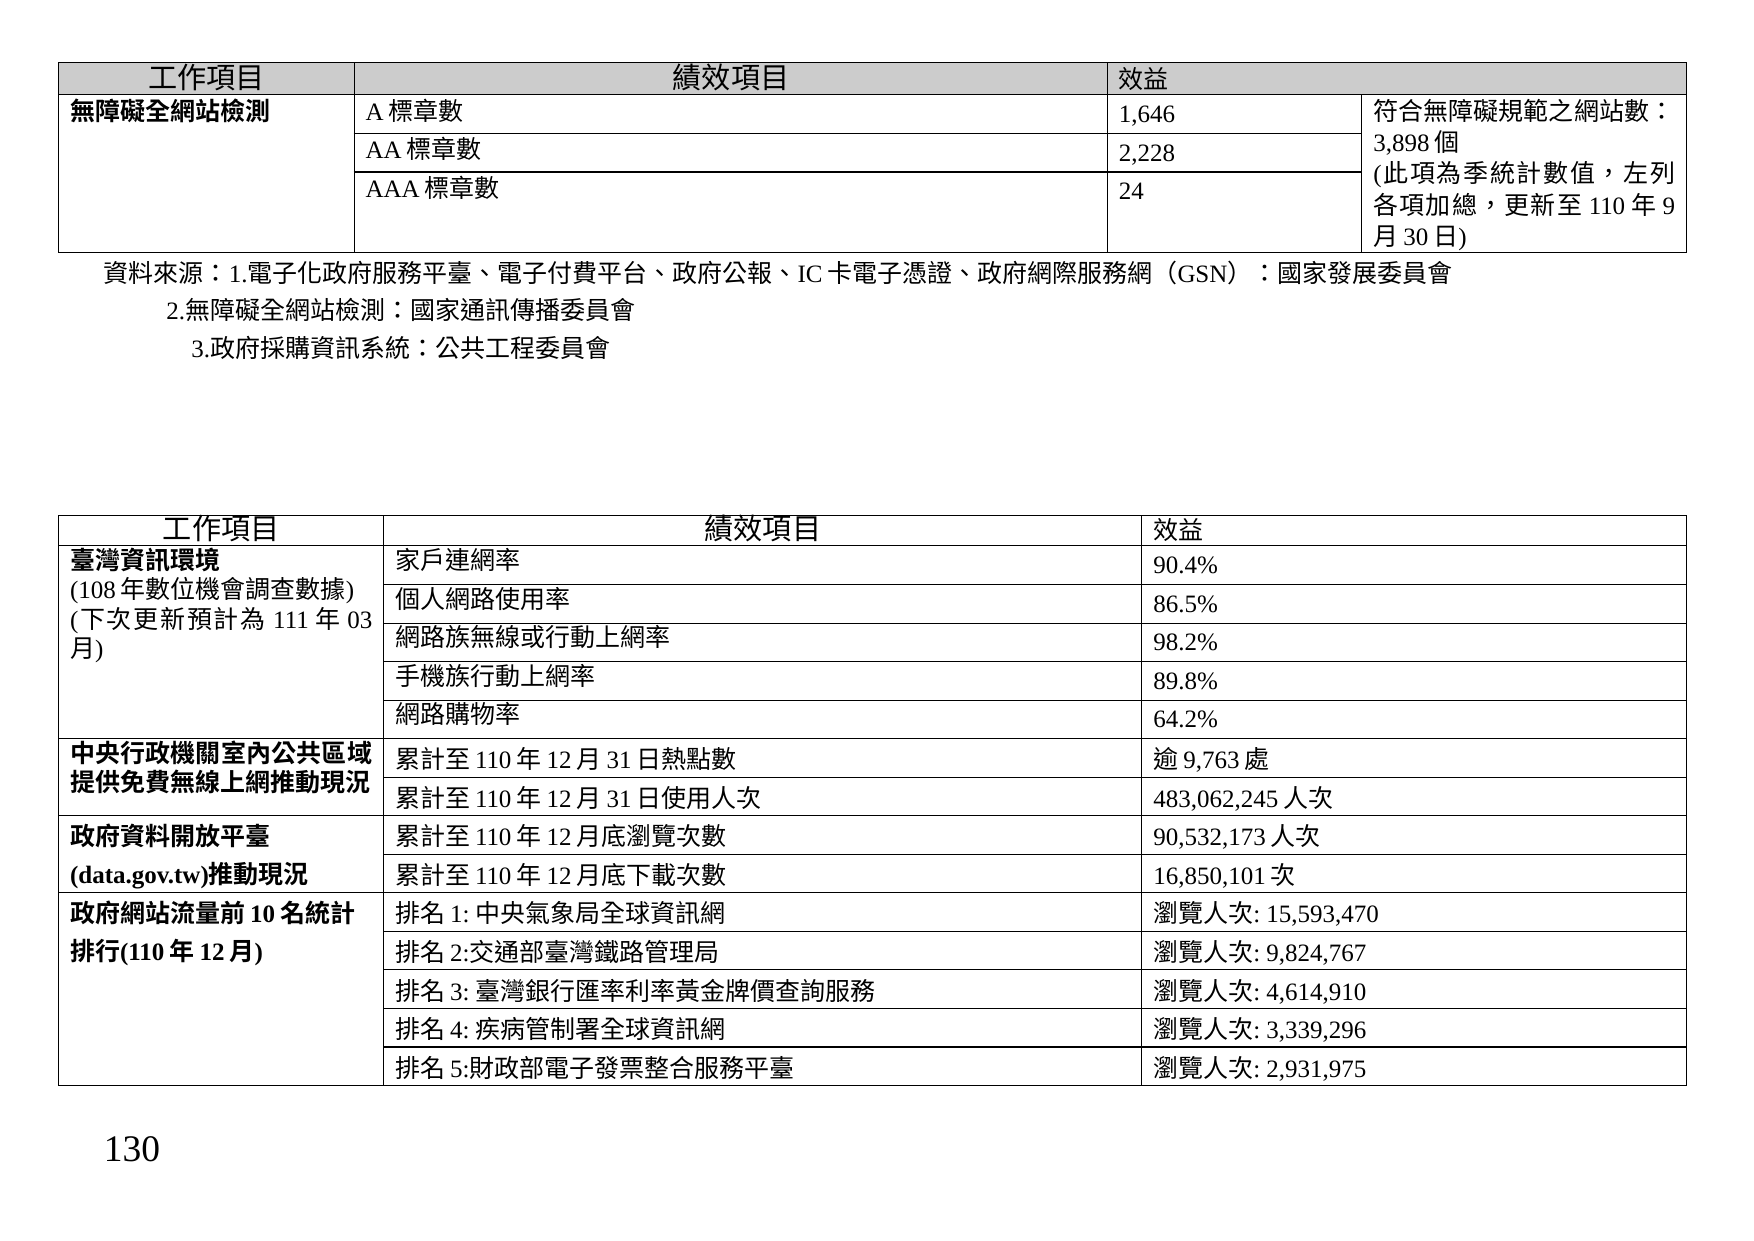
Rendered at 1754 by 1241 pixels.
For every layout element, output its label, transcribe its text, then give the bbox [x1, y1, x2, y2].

table_cell 累計至110年12月底瀏覽次數 [384, 816, 1141, 854]
table_cell 排名5:財政部電子發票整合服務平臺 [384, 1048, 1141, 1085]
table_cell 政府資料開放平臺(data.gov.tw)推動現況 [59, 816, 383, 892]
table_cell 瀏覽人次: 2,931,975 [1142, 1048, 1686, 1085]
table_cell 手機族行動上網率 [384, 662, 1141, 699]
table_cell 累計至110年12月31日使用人次 [384, 778, 1141, 815]
table_cell 2,228 [1108, 134, 1361, 171]
table_cell AAA標章數 [355, 173, 1107, 252]
table_cell 16,850,101次 [1142, 855, 1686, 892]
table_cell 排名4: 疾病管制署全球資訊網 [384, 1009, 1141, 1046]
table_cell 累計至110年12月底下載次數 [384, 855, 1141, 892]
table_cell 90,532,173人次 [1142, 816, 1686, 854]
table_cell 89.8% [1142, 662, 1686, 699]
table_cell 網路族無線或行動上網率 [384, 624, 1141, 661]
text 2.無障礙全網站檢測：國家通訊傳播委員會 [103, 290, 1639, 328]
text 資料來源：1.電子化政府服務平臺、電子付費平台、政府公報、IC卡電子憑證、政府網際服務網（GSN）：國家發展委員會 [103, 253, 1639, 290]
table_cell 排名2:交通部臺灣鐵路管理局 [384, 932, 1141, 969]
table_header 效益 [1142, 516, 1686, 545]
table_cell 排名3: 臺灣銀行匯率利率黃金牌價查詢服務 [384, 970, 1141, 1008]
table_cell 逾9,763處 [1142, 739, 1686, 777]
text 3.政府採購資訊系統：公共工程委員會 [103, 328, 1639, 365]
table_cell 無障礙全網站檢測 [59, 95, 354, 252]
table_cell 個人網路使用率 [384, 585, 1141, 622]
table_cell 家戶連網率 [384, 546, 1141, 584]
table_header 工作項目 [59, 516, 383, 545]
table_cell AA標章數 [355, 134, 1107, 171]
table_header 績效項目 [355, 63, 1107, 94]
table_cell 瀏覽人次: 15,593,470 [1142, 893, 1686, 931]
table_cell 1,646 [1108, 95, 1361, 133]
table_cell 瀏覽人次: 9,824,767 [1142, 932, 1686, 969]
table_cell 64.2% [1142, 701, 1686, 738]
table_header 工作項目 [59, 63, 354, 94]
table_header 效益 [1108, 63, 1686, 94]
table_cell 臺灣資訊環境 (108年數位機會調查數據) (下次更新預計為111年03月) [59, 546, 383, 738]
table_cell 排名1: 中央氣象局全球資訊網 [384, 893, 1141, 931]
table_cell 累計至110年12月31日熱點數 [384, 739, 1141, 777]
table_cell 90.4% [1142, 546, 1686, 584]
table_cell 86.5% [1142, 585, 1686, 622]
table_header 績效項目 [384, 516, 1141, 545]
table_cell 政府網站流量前10名統計排行(110年12月) [59, 893, 383, 1085]
table_cell 中央行政機關室內公共區域提供免費無線上網推動現況 [59, 739, 383, 815]
table_cell 符合無障礙規範之網站數：3,898個 (此項為季統計數值，左列各項加總，更新至110年9月30日) [1362, 95, 1686, 252]
table_cell 24 [1108, 173, 1361, 252]
table_cell 網路購物率 [384, 701, 1141, 738]
table_cell 瀏覽人次: 4,614,910 [1142, 970, 1686, 1008]
table_cell 瀏覽人次: 3,339,296 [1142, 1009, 1686, 1046]
table_cell 98.2% [1142, 624, 1686, 661]
table_cell A標章數 [355, 95, 1107, 133]
table_cell 483,062,245人次 [1142, 778, 1686, 815]
